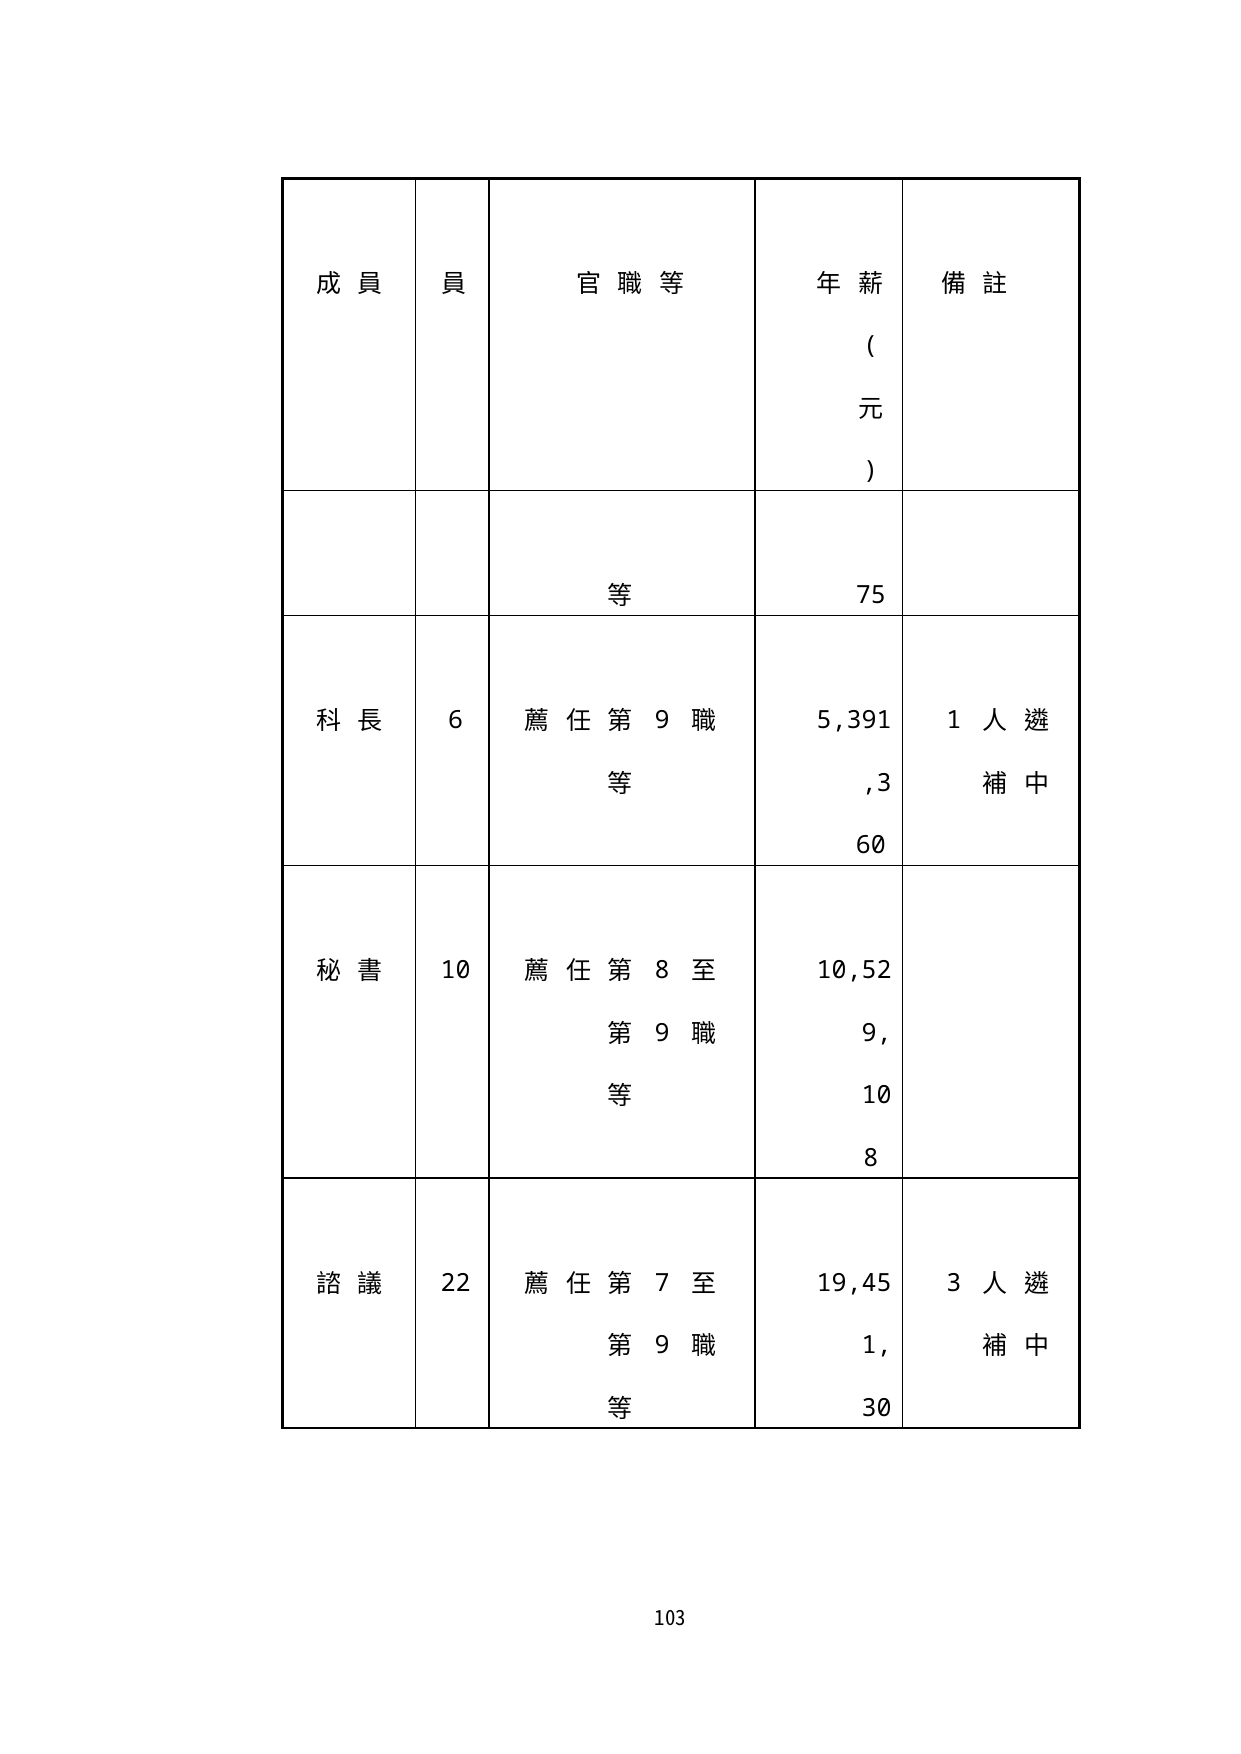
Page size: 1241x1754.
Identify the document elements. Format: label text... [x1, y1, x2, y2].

table_header 員額 [416, 180, 488, 490]
table_cell [416, 491, 488, 615]
table_cell 75 [756, 491, 902, 615]
table_header 備註 [903, 180, 1078, 490]
table_cell 秘書 [284, 866, 415, 1177]
table_cell [903, 491, 1078, 615]
table_cell 等 [490, 491, 754, 615]
table_cell 10 [416, 866, 488, 1177]
table_header 成員 [284, 180, 415, 490]
table_cell 薦任第7至第9職等 [490, 1179, 754, 1427]
table_cell 5,391,360 [756, 616, 902, 865]
table_cell 10,529,108 [756, 866, 902, 1177]
table_cell 6 [416, 616, 488, 865]
table_cell 22 [416, 1179, 488, 1427]
table_cell 19,451,30 [756, 1179, 902, 1427]
table_header 官職等 [490, 180, 754, 490]
table_cell 1人遴補中 [903, 616, 1078, 865]
table_cell [284, 491, 415, 615]
table_cell 薦任第9職等 [490, 616, 754, 865]
table_header 年薪(元) [756, 180, 902, 490]
table_cell 3人遴補中 [903, 1179, 1078, 1427]
table_cell 科長 [284, 616, 415, 865]
table_cell [903, 866, 1078, 1177]
table_cell 薦任第8至第9職等 [490, 866, 754, 1177]
table_cell 諮議 [284, 1179, 415, 1427]
